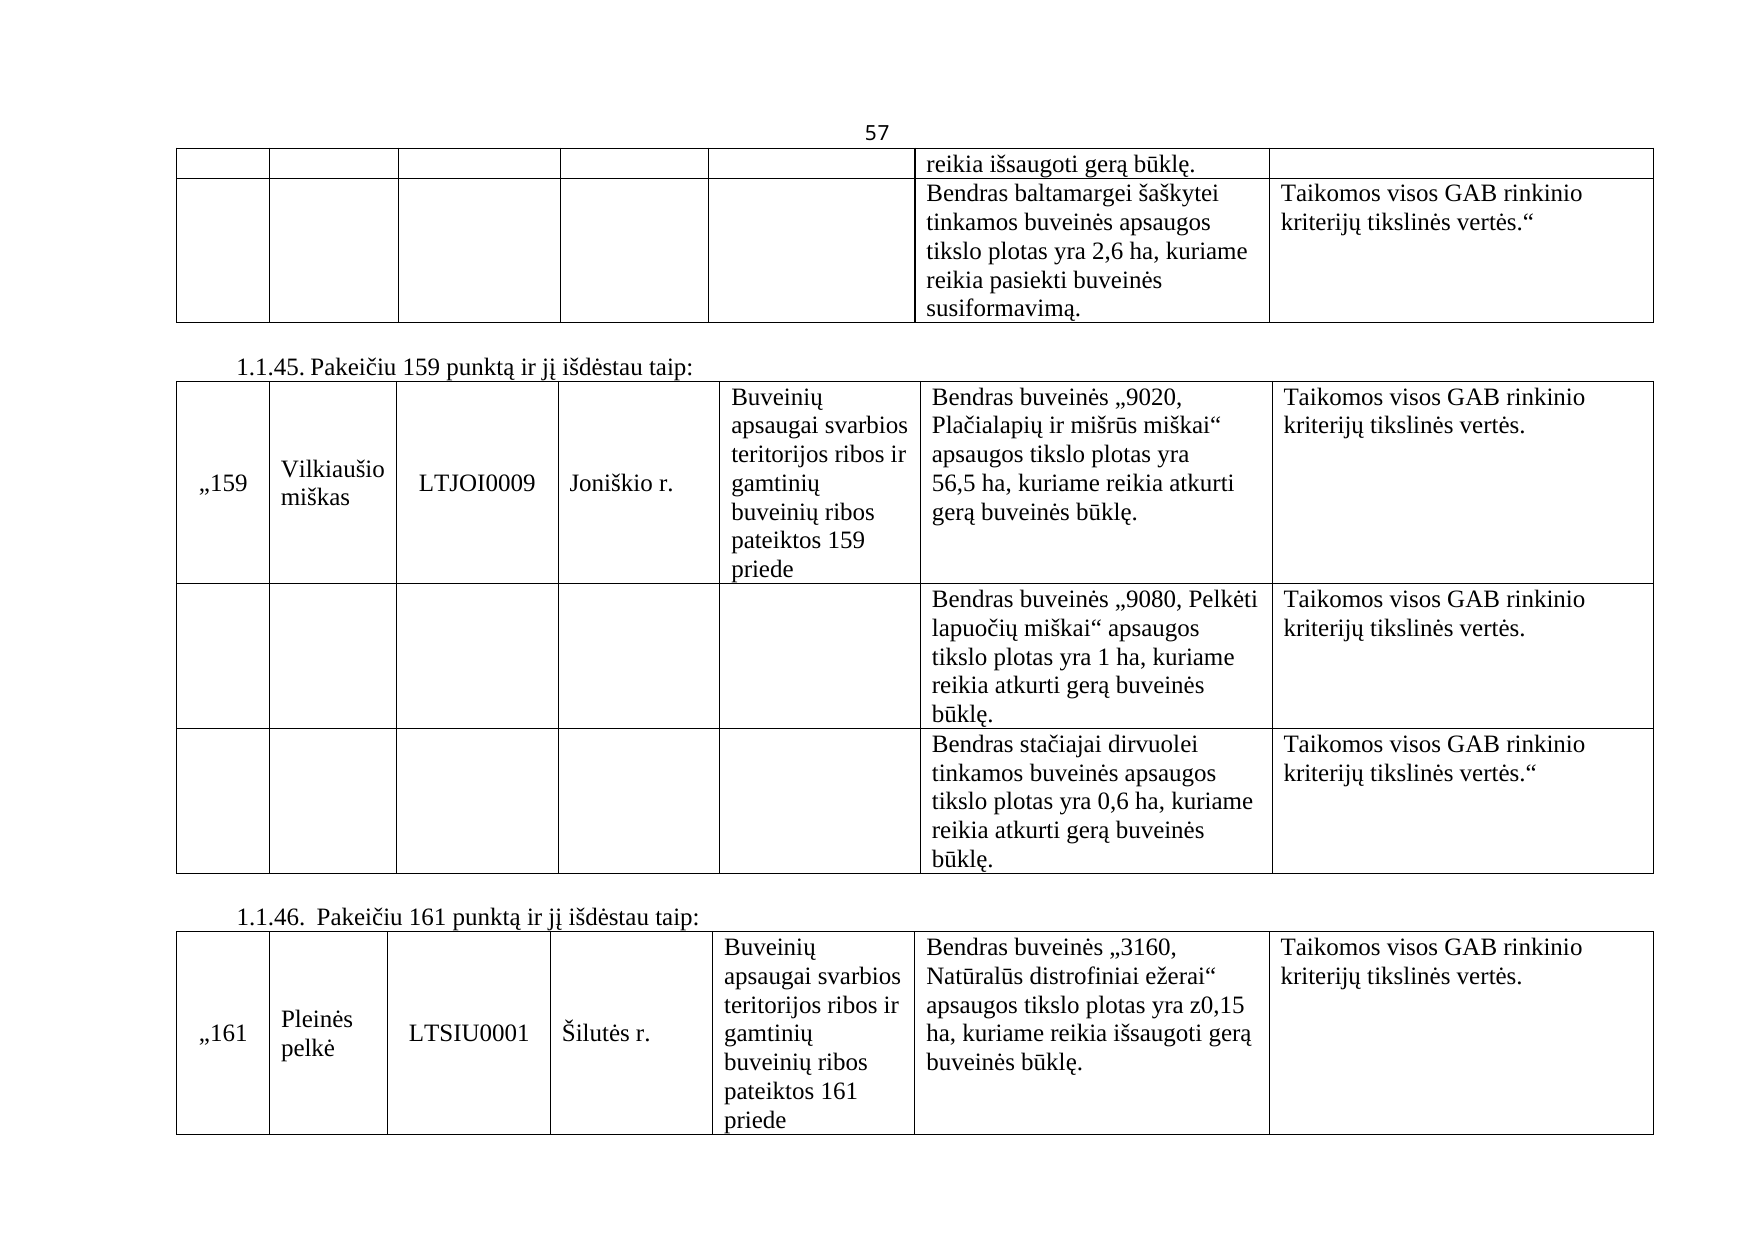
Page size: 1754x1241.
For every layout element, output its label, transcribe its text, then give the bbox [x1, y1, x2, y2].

table_cell [399, 179, 560, 322]
table_cell [1270, 149, 1653, 177]
table_cell [270, 149, 398, 177]
table_header Pleinės pelkė [270, 932, 387, 1133]
table_cell [399, 149, 560, 177]
table_cell Taikomos visos GAB rinkinio kriterijų tikslinės vertės.“ [1270, 179, 1653, 322]
table_header Vilkiaušio miškas [270, 382, 396, 583]
table_cell Bendras buveinės „9080, Pelkėti lapuočių miškai“ apsaugos tikslo plotas yra 1 ha, kuriame reikia atkurti gerą buveinės būklę. [921, 584, 1272, 728]
table_header Joniškio r. [559, 382, 719, 583]
table_header Taikomos visos GAB rinkinio kriterijų tikslinės vertės. [1270, 932, 1653, 1133]
table_cell [397, 584, 558, 728]
table_cell [720, 729, 920, 873]
table_cell Bendras baltamargei šaškytei tinkamos buveinės apsaugos tikslo plotas yra 2,6 ha, kuriame reikia pasiekti buveinės susiformavimą. [916, 179, 1269, 322]
table_cell [270, 584, 396, 728]
table_cell [709, 179, 914, 322]
table_cell [561, 179, 708, 322]
table_header Bendras buveinės „9020, Plačialapių ir mišrūs miškai“ apsaugos tikslo plotas yra 56,5 ha, kuriame reikia atkurti gerą buveinės būklę. [921, 382, 1272, 583]
table_cell Taikomos visos GAB rinkinio kriterijų tikslinės vertės. [1273, 584, 1653, 728]
table_header Šilutės r. [551, 932, 712, 1133]
table_cell [397, 729, 558, 873]
table_header Buveinių apsaugai svarbios teritorijos ribos ir gamtinių buveinių ribos pateiktos 161 priede [713, 932, 914, 1133]
text 1.1.46. Pakeičiu 161 punktą ir jį išdėstau taip: [236, 902, 1636, 931]
table_cell reikia išsaugoti gerą būklę. [916, 149, 1269, 177]
table_header LTJOI0009 [397, 382, 558, 583]
table_header Bendras buveinės „3160, Natūralūs distrofiniai ežerai“ apsaugos tikslo plotas yra z0,15 ha, kuriame reikia išsaugoti gerą buveinės būklę. [915, 932, 1269, 1133]
table_header LTSIU0001 [388, 932, 550, 1133]
table_cell [559, 729, 719, 873]
text 1.1.45. Pakeičiu 159 punktą ir jį išdėstau taip: [236, 352, 1636, 381]
table_cell [561, 149, 708, 177]
table_cell [177, 729, 269, 873]
table_header Buveinių apsaugai svarbios teritorijos ribos ir gamtinių buveinių ribos pateiktos 159 priede [720, 382, 920, 583]
table_cell Bendras stačiajai dirvuolei tinkamos buveinės apsaugos tikslo plotas yra 0,6 ha, kuriame reikia atkurti gerą buveinės būklę. [921, 729, 1272, 873]
table_header „159 [177, 382, 269, 583]
table_cell [177, 584, 269, 728]
table_cell [270, 729, 396, 873]
table_header Taikomos visos GAB rinkinio kriterijų tikslinės vertės. [1273, 382, 1653, 583]
table_cell [270, 179, 398, 322]
table_cell Taikomos visos GAB rinkinio kriterijų tikslinės vertės.“ [1273, 729, 1653, 873]
table_cell [709, 149, 914, 177]
table_header „161 [177, 932, 269, 1133]
table_cell [177, 149, 269, 177]
table_cell [177, 179, 269, 322]
table_cell [720, 584, 920, 728]
table_cell [559, 584, 719, 728]
